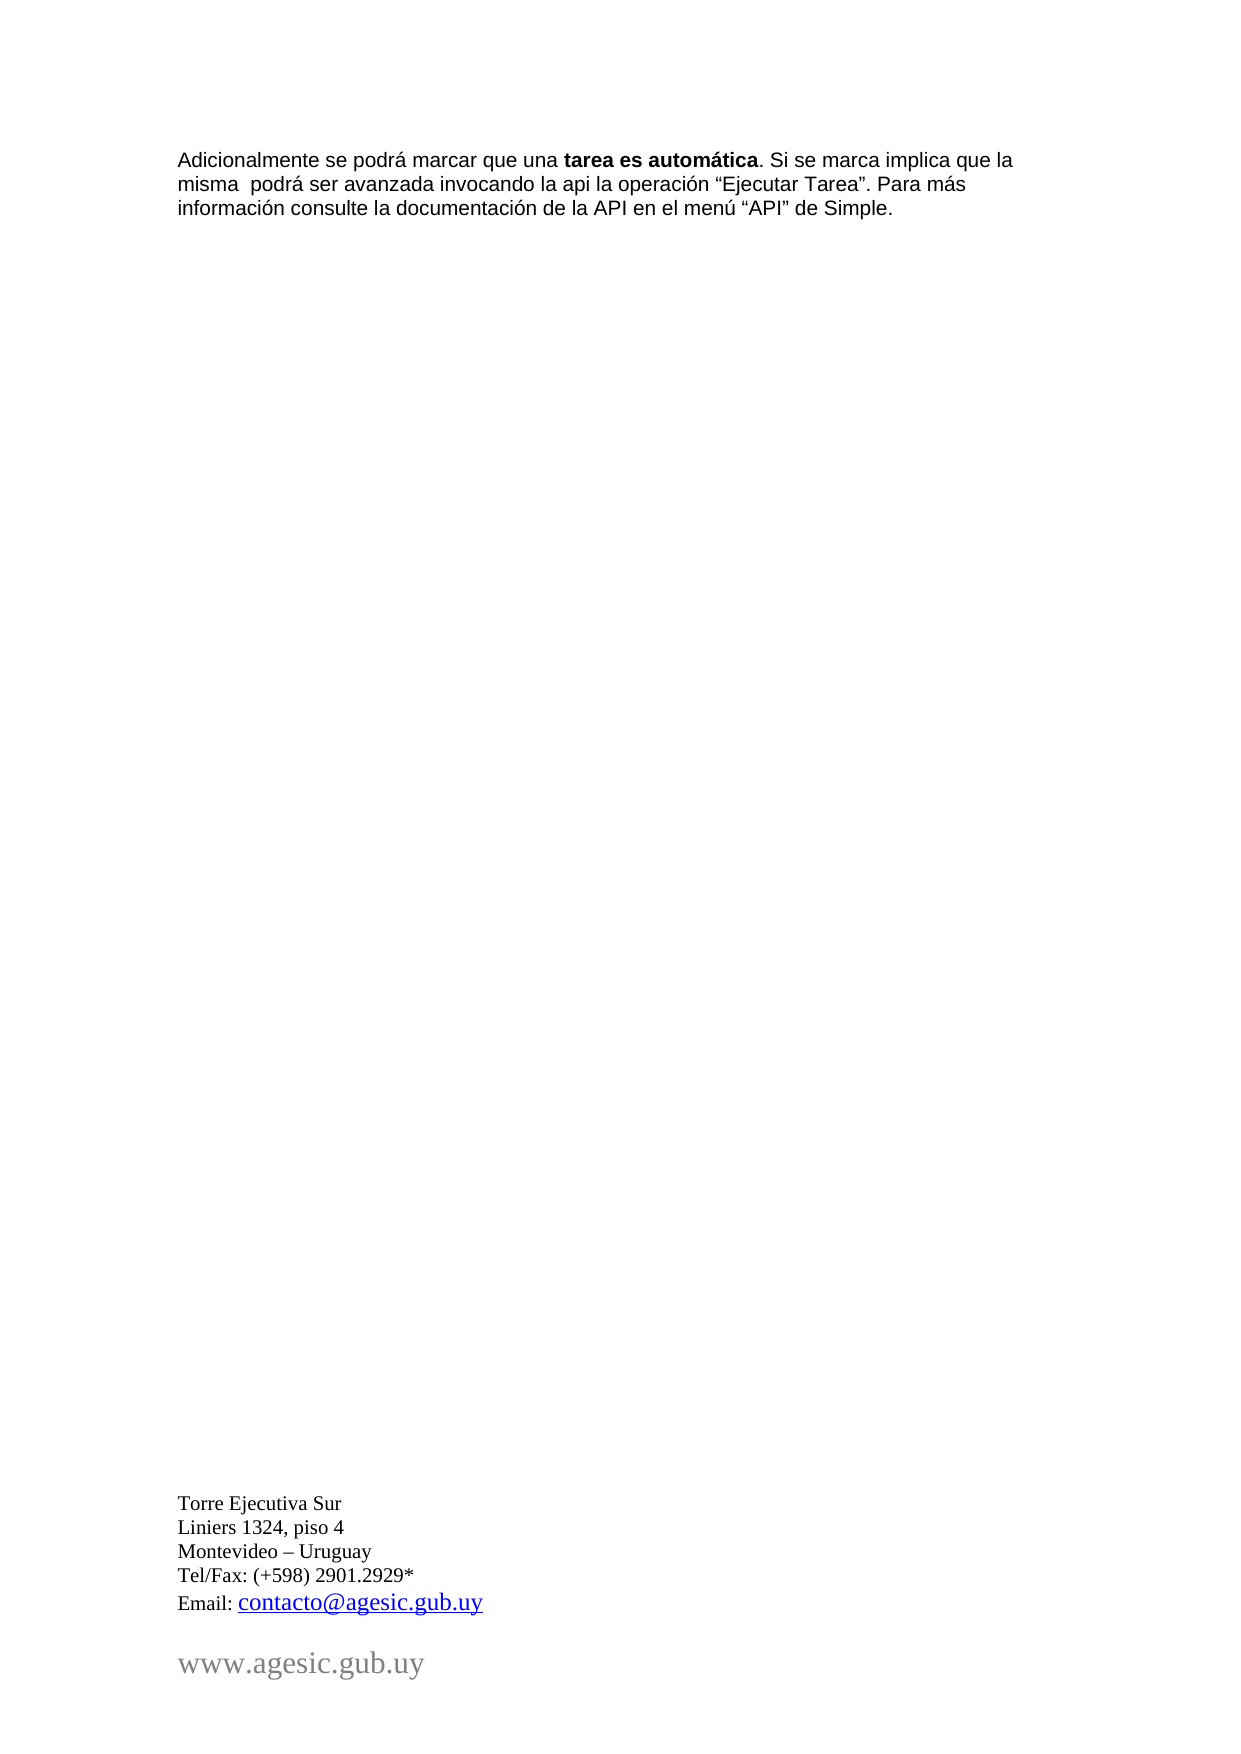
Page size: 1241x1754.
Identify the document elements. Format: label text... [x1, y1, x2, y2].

text Adicionalmente se podrá marcar que una tarea es automática. Si se marca implica que la misma podrá ser avanzada invocando la api la operación “Ejecutar Tarea”. Para más información consulte la documentación de la API en el menú “API” de Simple. [177, 148, 1063, 219]
